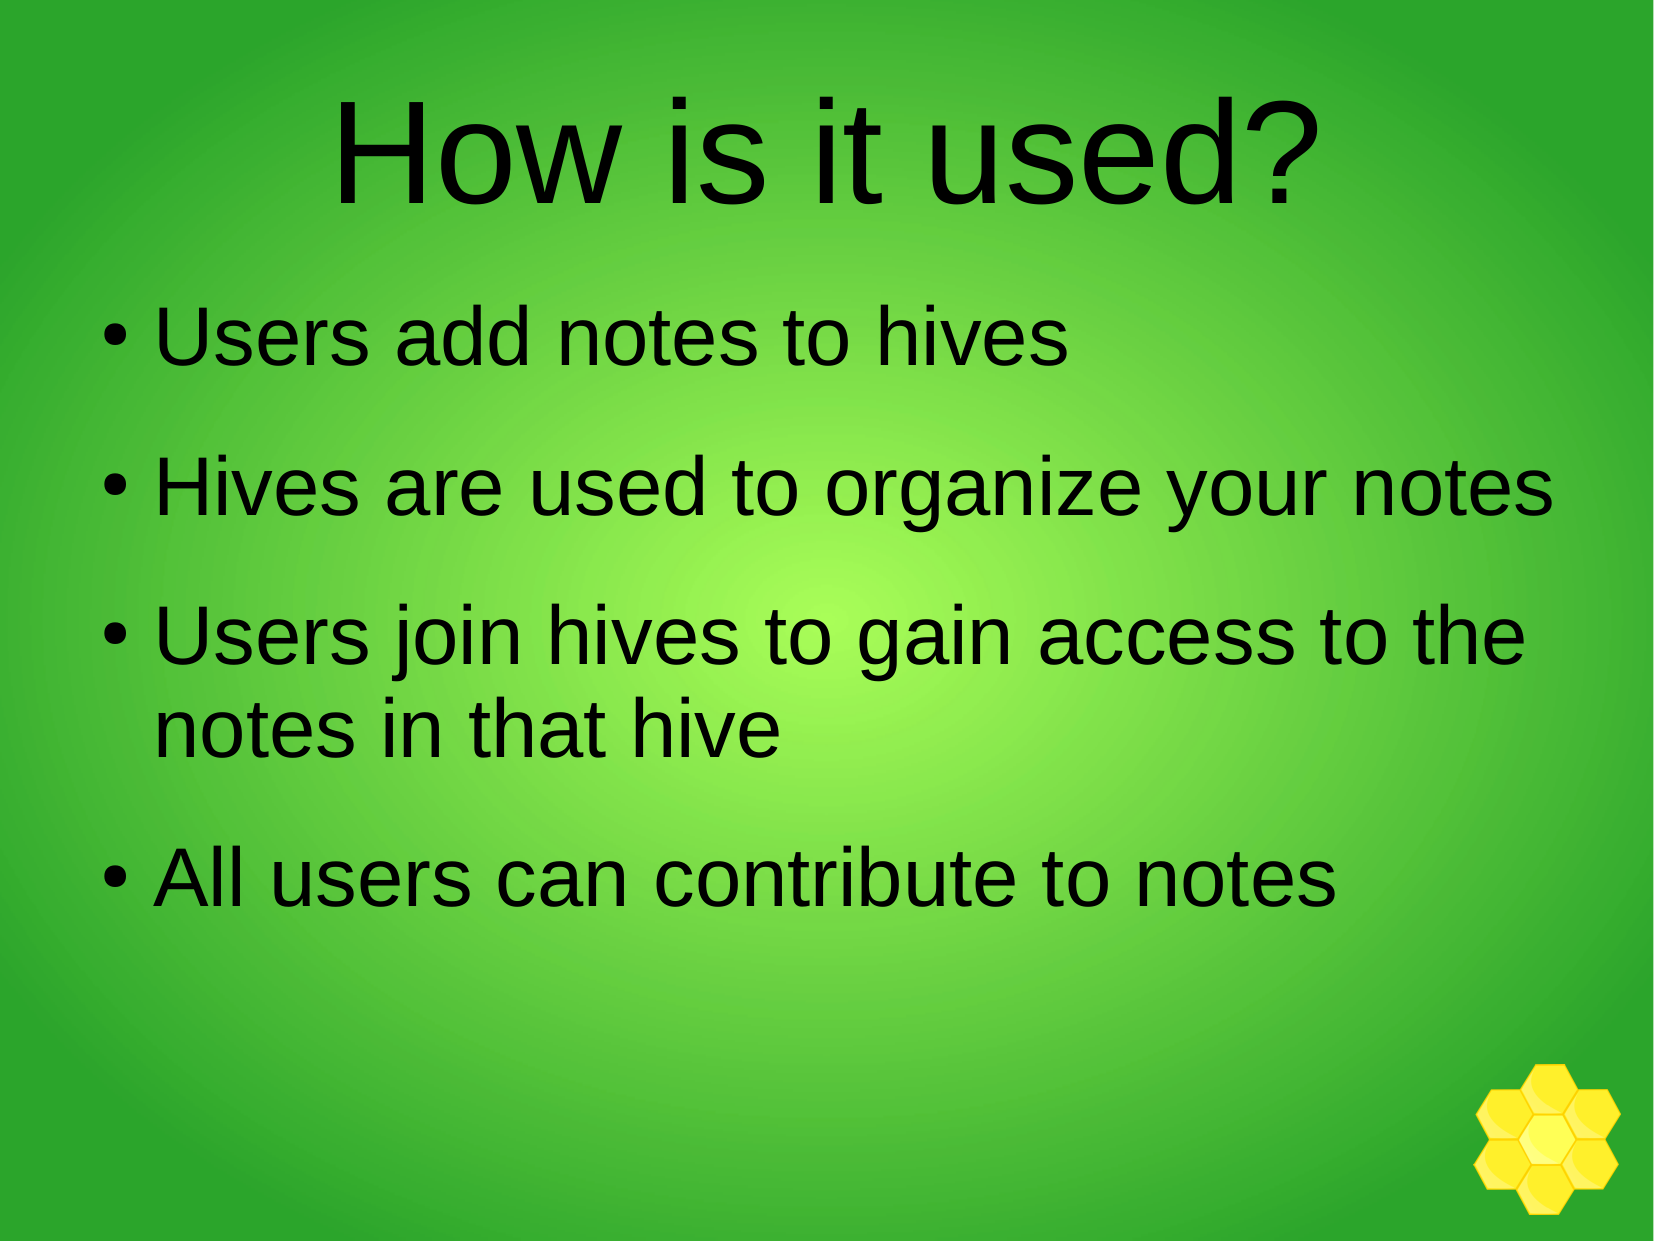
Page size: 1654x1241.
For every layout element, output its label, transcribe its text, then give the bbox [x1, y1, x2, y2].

picture [0, 0, 1654, 1241]
list Users add notes to hives Hives are used to organize your notes Users join hives to gain access to the notes in that hive All users can contribute to notes [82, 290, 1571, 1010]
title How is it used? [82, 49, 1571, 257]
